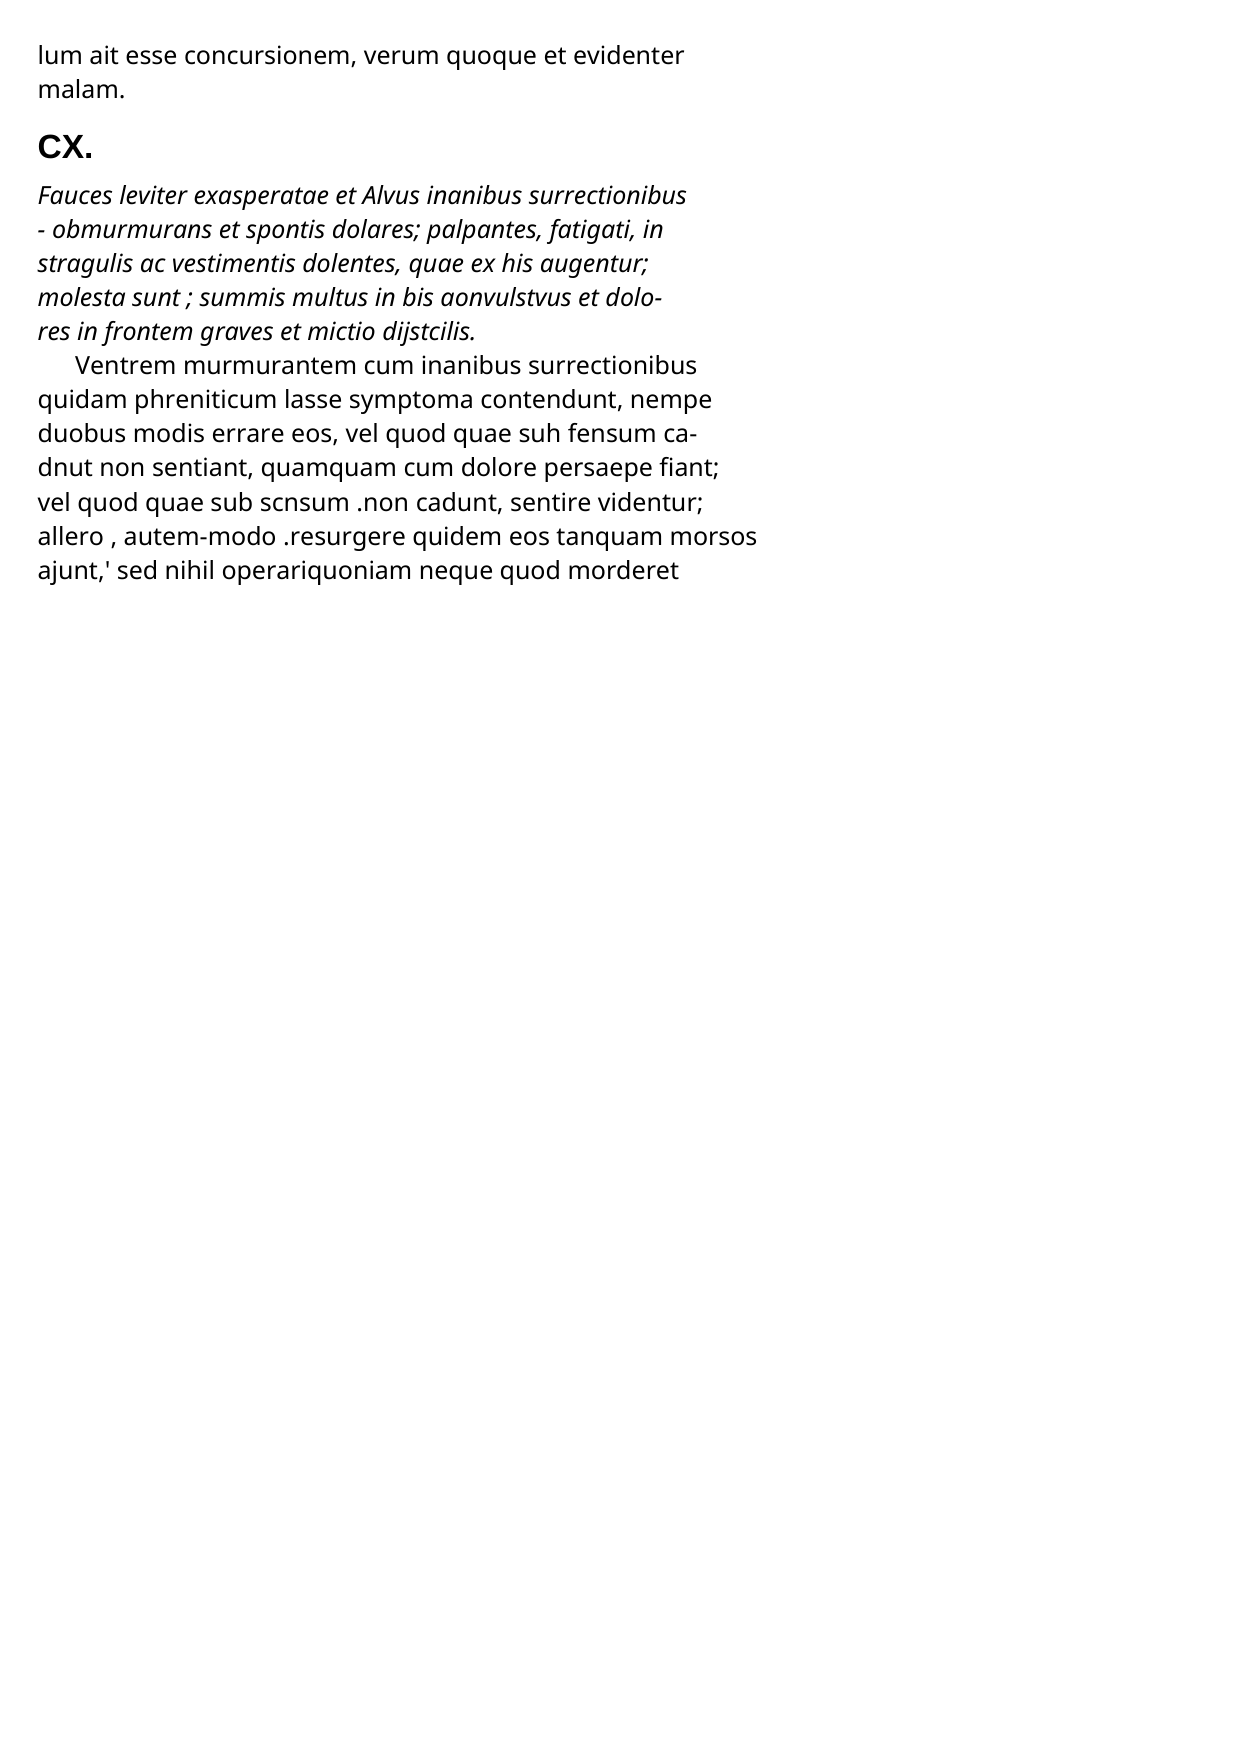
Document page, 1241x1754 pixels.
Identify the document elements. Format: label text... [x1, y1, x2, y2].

subtitle CX. [37, 126, 1203, 165]
text Fauces leviter exasperatae et Alvus inanibus surrectionibus - obmurmurans et spontis dolares; palpantes, fatigati, in stragulis ac vestimentis dolentes, quae ex his augentur; molesta sunt ; summis multus in bis aonvulstvus et dolo- res in frontem graves et mictio dijstcilis. [37, 178, 1203, 348]
text Ventrem murmurantem cum inanibus surrectionibus quidam phreniticum lasse symptoma contendunt, nempe duobus modis errare eos, vel quod quae suh fensum ca- dnut non sentiant, quamquam cum dolore persaepe fiant; vel quod quae sub scnsum .non cadunt, sentire videntur; allero , autem-modo .resurgere quidem eos tanquam morsos ajunt,' sed nihil operariquoniam neque quod morderet [37, 348, 1203, 586]
text lum ait esse concursionem, verum quoque et evidenter malam. [37, 37, 1203, 106]
